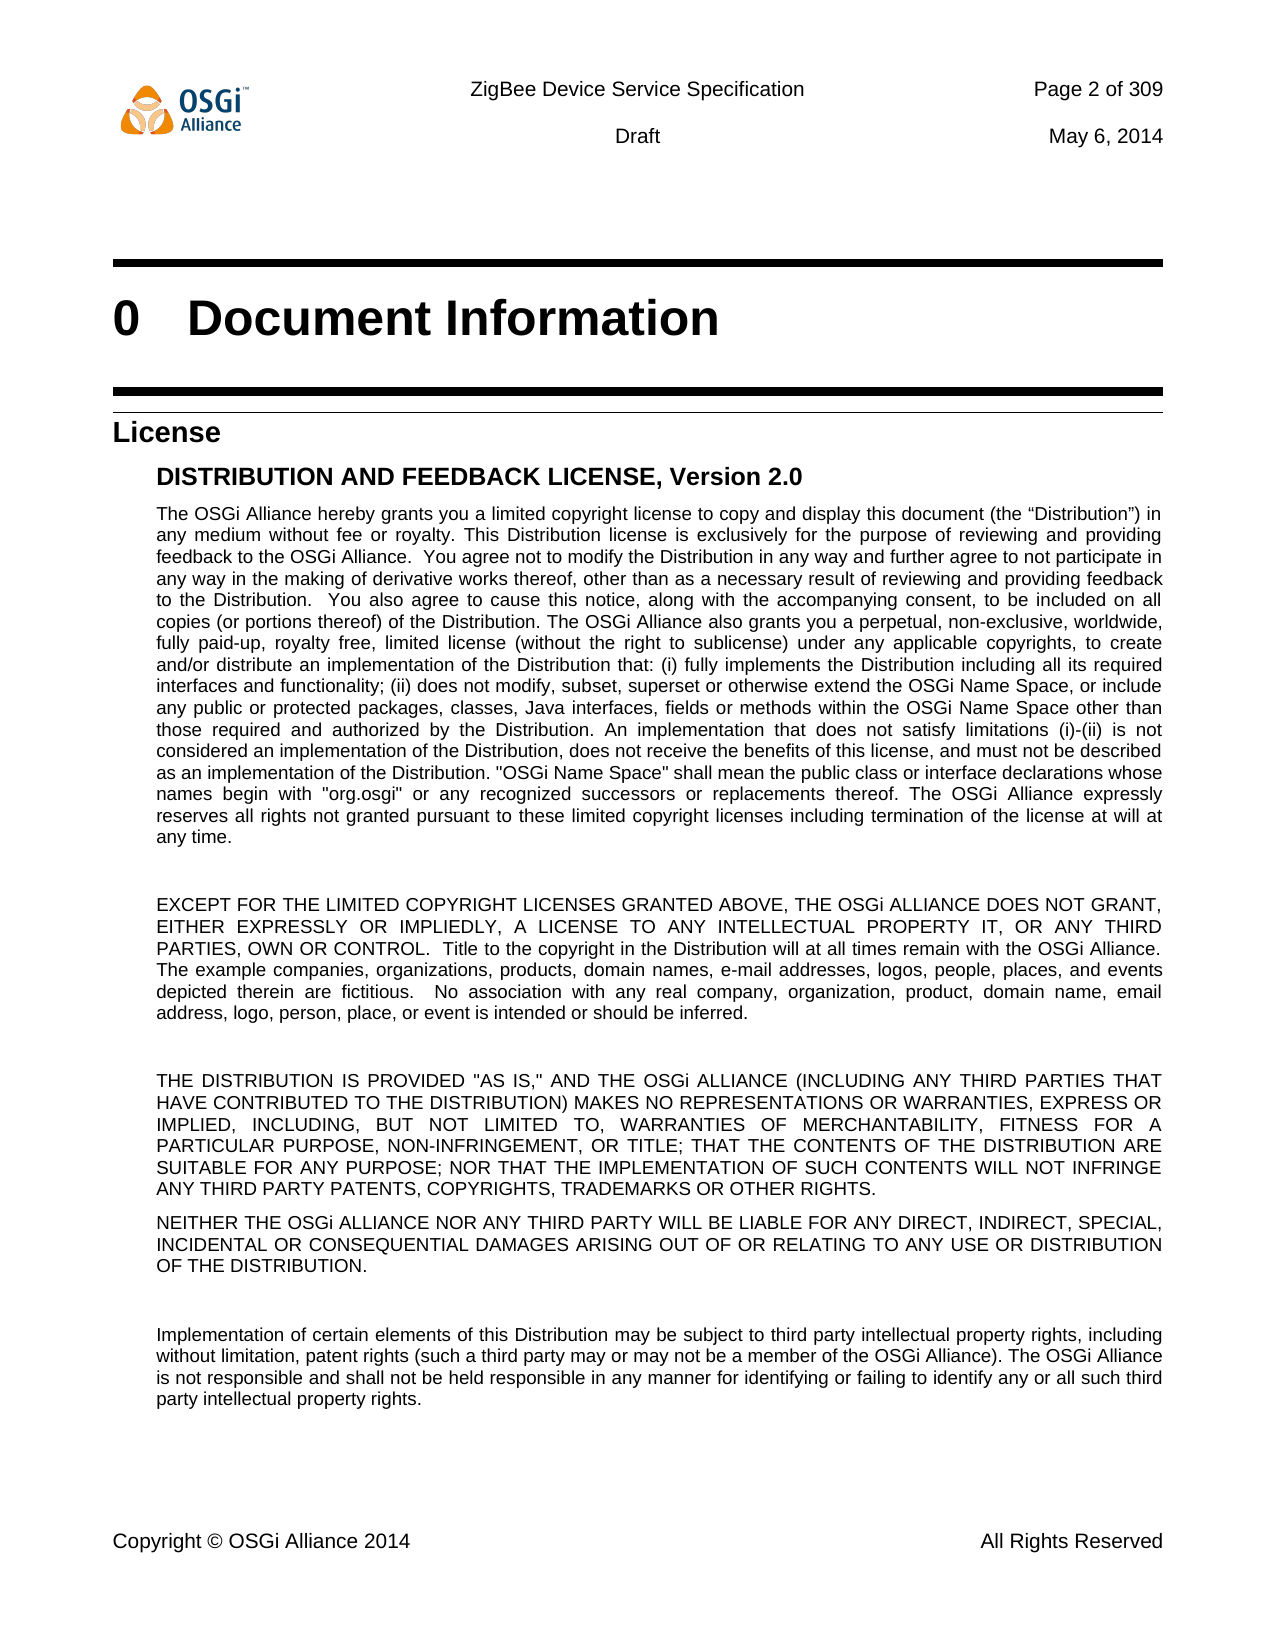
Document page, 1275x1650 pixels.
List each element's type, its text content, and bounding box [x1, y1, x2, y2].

subtitle Document Information [112, 260, 1163, 396]
text THE DISTRIBUTION IS PROVIDED "AS IS," AND THE OSGi ALLIANCE (INCLUDING ANY THIRD PARTIES THAT HAVE CONTRIBUTED TO THE DISTRIBUTION) MAKES NO REPRESENTATIONS OR WARRANTIES, EXPRESS OR IMPLIED, INCLUDING, BUT NOT LIMITED TO, WARRANTIES OF MERCHANTABILITY, FITNESS FOR A PARTICULAR PURPOSE, NON-INFRINGEMENT, OR TITLE; THAT THE CONTENTS OF THE DISTRIBUTION ARE SUITABLE FOR ANY PURPOSE; NOR THAT THE IMPLEMENTATION OF SUCH CONTENTS WILL NOT INFRINGE ANY THIRD PARTY PATENTS, COPYRIGHTS, TRADEMARKS OR OTHER RIGHTS. [156, 1070, 1163, 1199]
text DISTRIBUTION AND FEEDBACK LICENSE, Version 2.0 [156, 461, 1163, 490]
text Implementation of certain elements of this Distribution may be subject to third party intellectual property rights, including without limitation, patent rights (such a third party may or may not be a member of the OSGi Alliance). The OSGi Alliance is not responsible and shall not be held responsible in any manner for identifying or failing to identify any or all such third party intellectual property rights. [156, 1323, 1163, 1409]
subtitle License [112, 413, 1163, 449]
text EXCEPT FOR THE LIMITED COPYRIGHT LICENSES GRANTED ABOVE, THE OSGi ALLIANCE DOES NOT GRANT, EITHER EXPRESSLY OR IMPLIEDLY, A LICENSE TO ANY INTELLECTUAL PROPERTY IT, OR ANY THIRD PARTIES, OWN OR CONTROL. Title to the copyright in the Distribution will at all times remain with the OSGi Alliance. The example companies, organizations, products, domain names, e-mail addresses, logos, people, places, and events depicted therein are fictitious. No association with any real company, organization, product, domain name, email address, logo, person, place, or event is intended or should be inferred. [156, 894, 1163, 1024]
text NEITHER THE OSGi ALLIANCE NOR ANY THIRD PARTY WILL BE LIABLE FOR ANY DIRECT, INDIRECT, SPECIAL, INCIDENTAL OR CONSEQUENTIAL DAMAGES ARISING OUT OF OR RELATING TO ANY USE OR DISTRIBUTION OF THE DISTRIBUTION. [156, 1212, 1163, 1277]
text The OSGi Alliance hereby grants you a limited copyright license to copy and display this document (the “Distribution”) in any medium without fee or royalty. This Distribution license is exclusively for the purpose of reviewing and providing feedback to the OSGi Alliance. You agree not to modify the Distribution in any way and further agree to not participate in any way in the making of derivative works thereof, other than as a necessary result of reviewing and providing feedback to the Distribution. You also agree to cause this notice, along with the accompanying consent, to be included on all copies (or portions thereof) of the Distribution. The OSGi Alliance also grants you a perpetual, non-exclusive, worldwide, fully paid-up, royalty free, limited license (without the right to sublicense) under any applicable copyrights, to create and/or distribute an implementation of the Distribution that: (i) fully implements the Distribution including all its required interfaces and functionality; (ii) does not modify, subset, superset or otherwise extend the OSGi Name Space, or include any public or protected packages, classes, Java interfaces, fields or methods within the OSGi Name Space other than those required and authorized by the Distribution. An implementation that does not satisfy limitations (i)-(ii) is not considered an implementation of the Distribution, does not receive the benefits of this license, and must not be described as an implementation of the Distribution. "OSGi Name Space" shall mean the public class or interface declarations whose names begin with "org.osgi" or any recognized successors or replacements thereof. The OSGi Alliance expressly reserves all rights not granted pursuant to these limited copyright licenses including termination of the license at will at any time. [156, 503, 1163, 848]
picture [113, 78, 257, 142]
